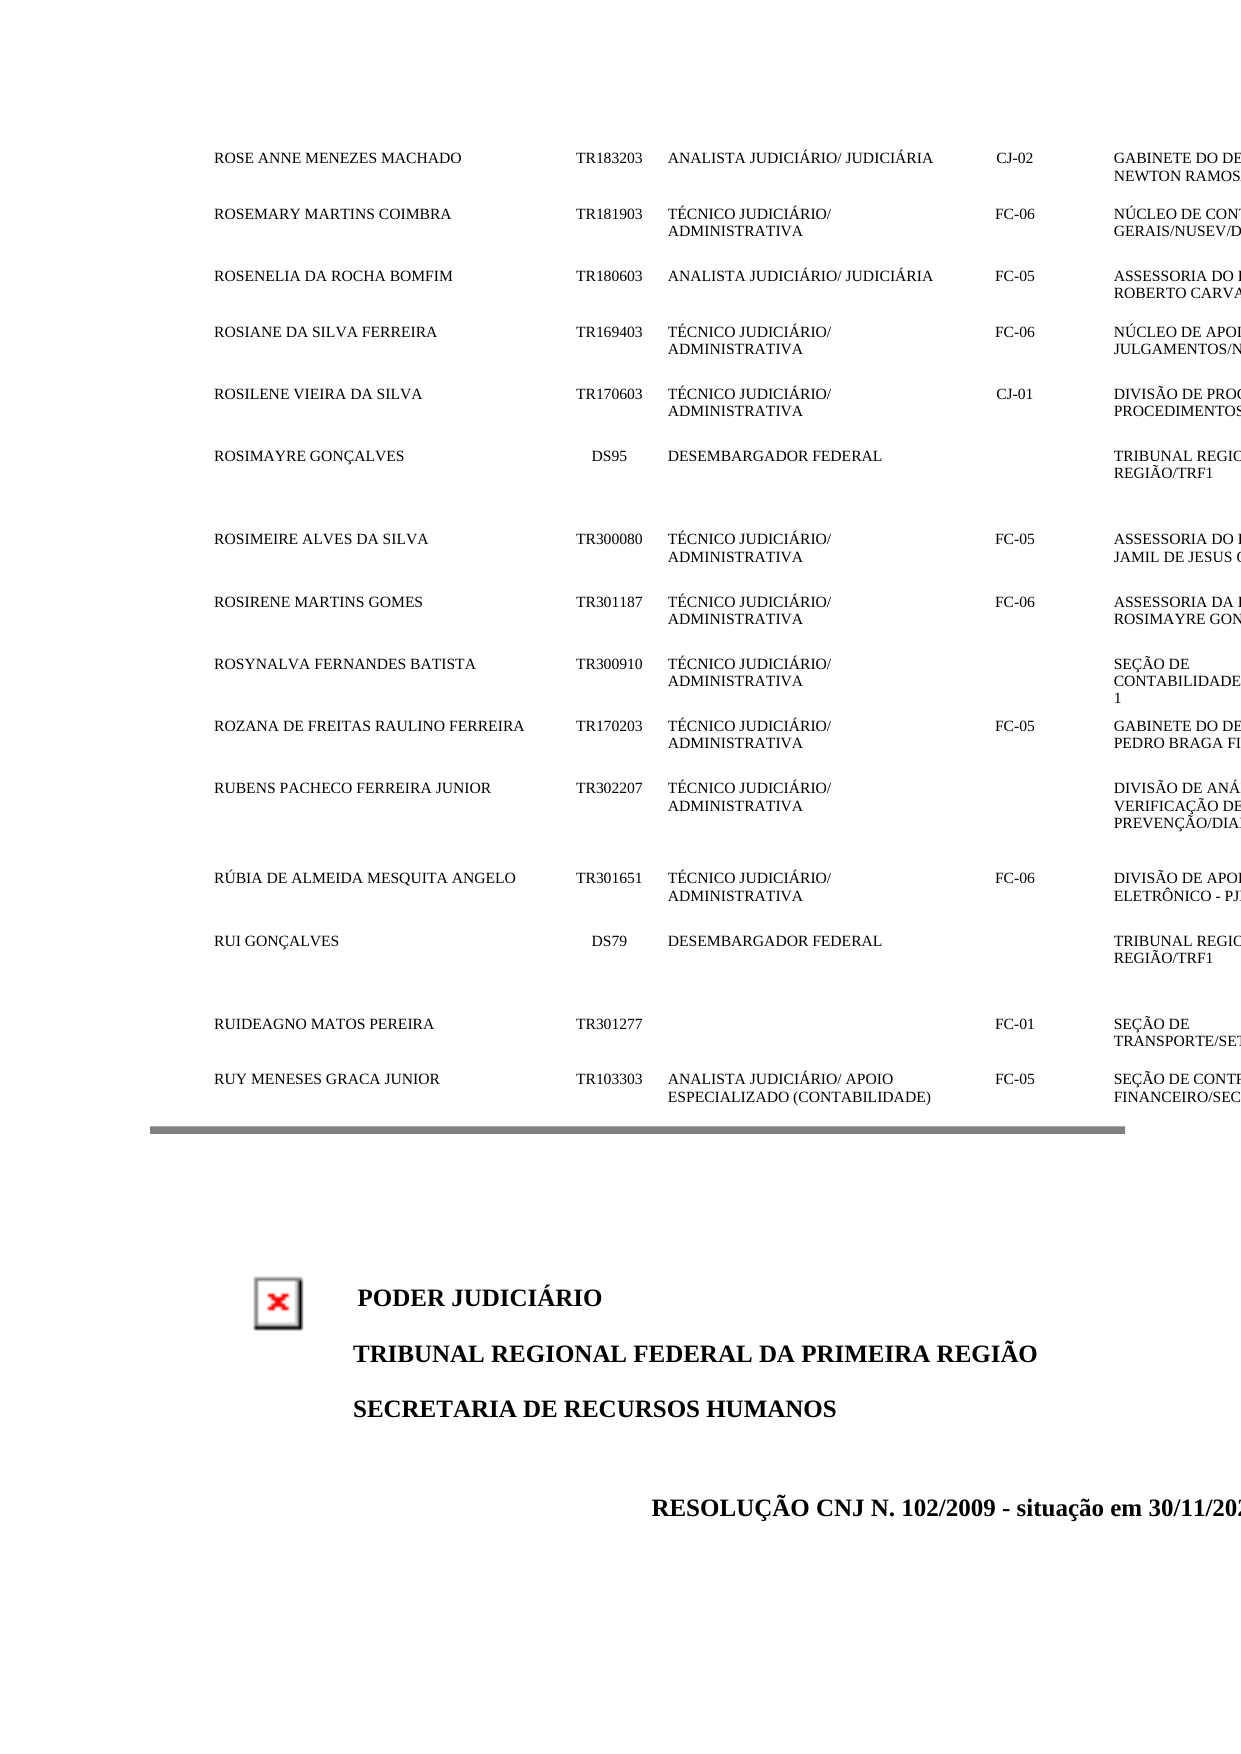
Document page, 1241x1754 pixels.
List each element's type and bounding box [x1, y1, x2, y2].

picture [225, 1256, 334, 1360]
